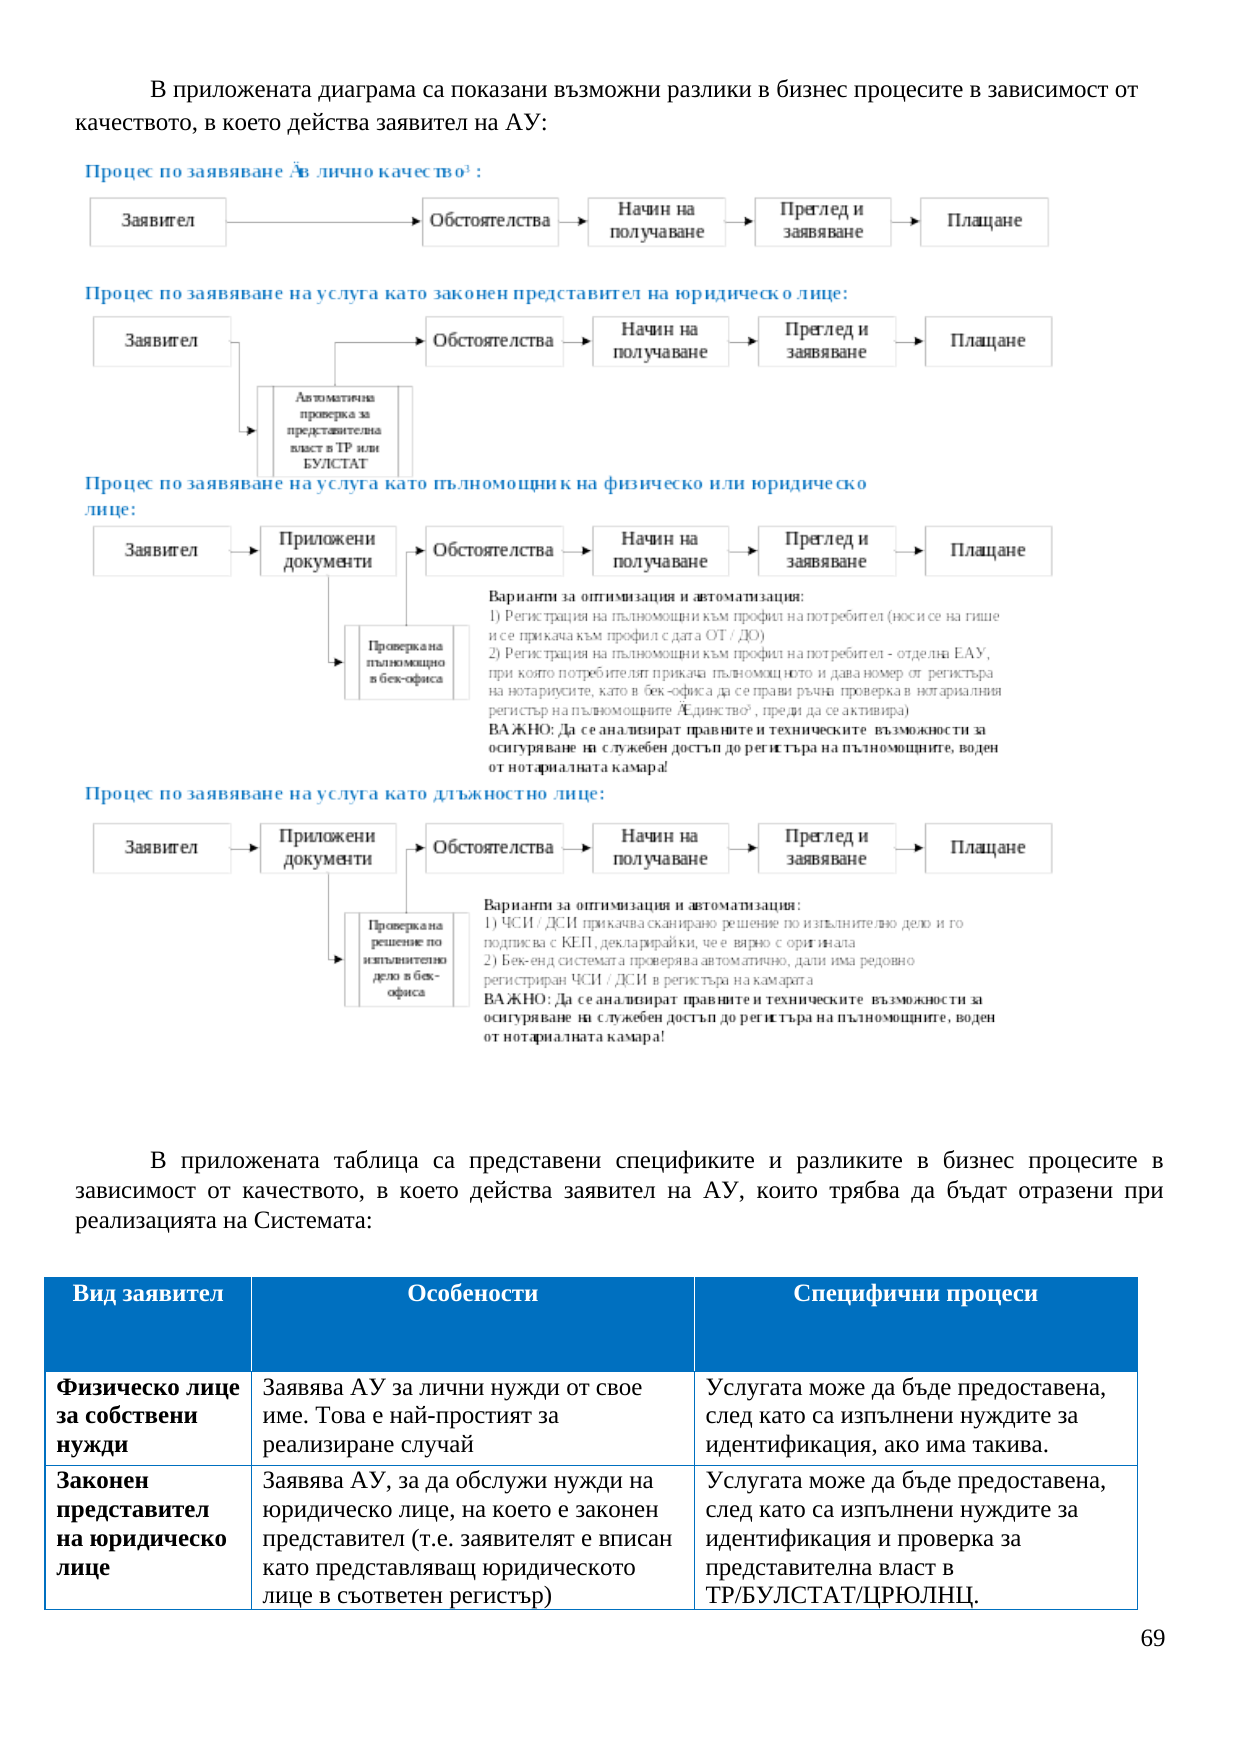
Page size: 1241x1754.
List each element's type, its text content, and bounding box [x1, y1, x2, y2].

text В приложената диаграма са показани възможни разлики в бизнес процесите в зависимост от качеството, в което действа заявител на АУ: [75, 74, 1165, 136]
table_cell Услугата може да бъде предоставена, след като са изпълнени нуждите за идентификация, ако има такива. [695, 1372, 1137, 1464]
table_cell Заявява АУ, за да обслужи нужди на юридическо лице, на което е законен представител (т.е. заявителят е вписан като представляващ юридическото лице в съответен регистър) [252, 1466, 694, 1609]
table_cell Законен представител на юридическо лице [46, 1466, 251, 1609]
table_header Специфични процеси [695, 1278, 1137, 1371]
text В приложената таблица са представени спецификите и разликите в бизнес процесите в зависимост от качеството, в което действа заявител на АУ, които трябва да бъдат отразени при реализацията на Системата: [75, 1145, 1165, 1233]
table_header Вид заявител [46, 1278, 251, 1371]
table_cell Физическо лице за собствени нужди [46, 1372, 251, 1464]
table_cell Услугата може да бъде предоставена, след като са изпълнени нуждите за идентификация и проверка за представителна власт в ТР/БУЛСТАТ/ЦРЮЛНЦ. [695, 1466, 1137, 1609]
table_cell Заявява АУ за лични нужди от свое име. Това е най-простият за реализиране случай [252, 1372, 694, 1464]
table_header Особености [252, 1278, 694, 1371]
